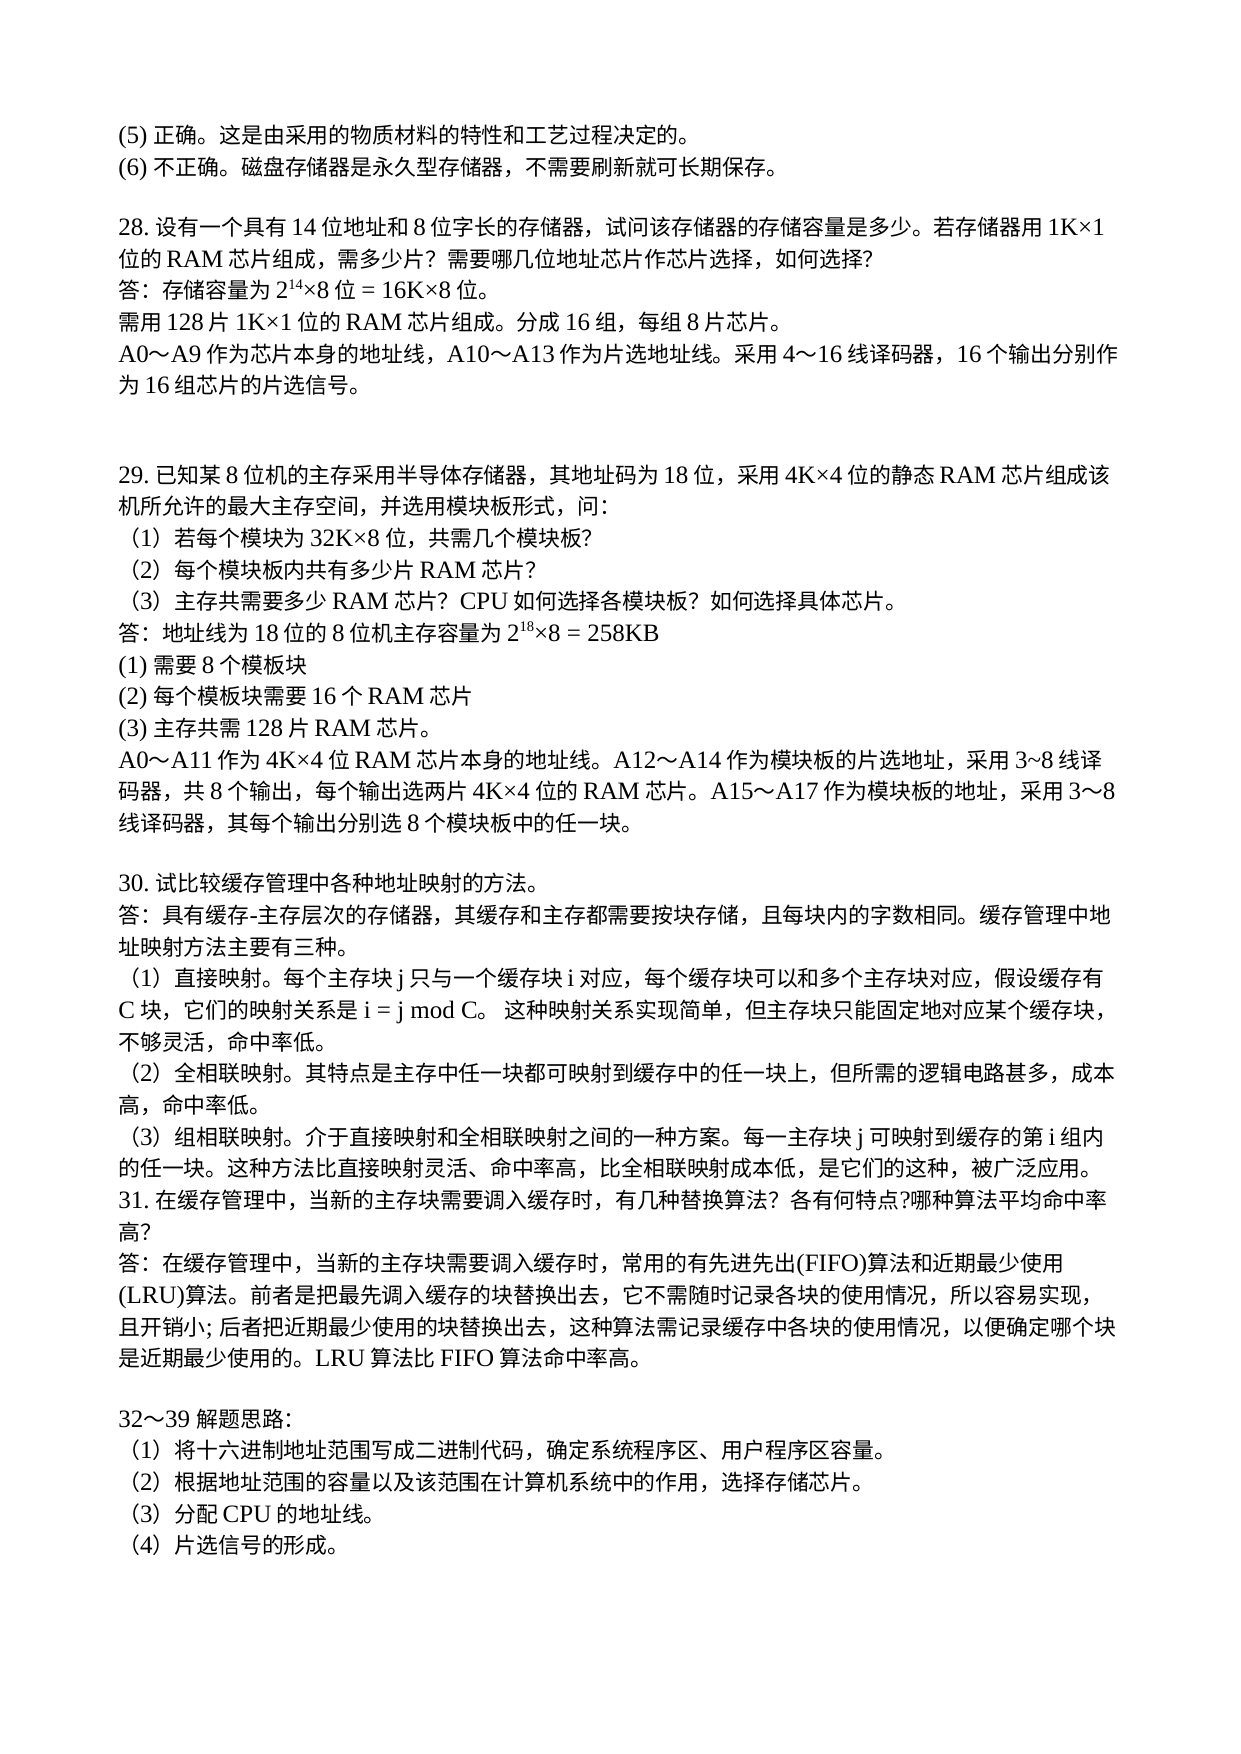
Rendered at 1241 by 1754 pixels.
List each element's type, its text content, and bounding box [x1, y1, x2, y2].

text 答：在缓存管理中，当新的主存块需要调入缓存时，常用的有先进先出(FIFO)算法和近期最少使用(LRU)算法。前者是把最先调入缓存的块替换出去，它不需随时记录各块的使用情况，所以容易实现，且开销小; 后者把近期最少使用的块替换出去，这种算法需记录缓存中各块的使用情况，以便确定哪个块是近期最少使用的。LRU算法比FIFO算法命中率高。 [118, 1246, 1122, 1373]
text (5) 正确。这是由采用的物质材料的特性和工艺过程决定的。 [118, 118, 1122, 150]
text (3) 主存共需128片RAM芯片。 [118, 711, 1122, 743]
text A0～A11作为4K×4位RAM芯片本身的地址线。A12～A14作为模块板的片选地址，采用3~8线译码器，共8个输出，每个输出选两片4K×4位的RAM芯片。A15～A17作为模块板的地址，采用3～8线译码器，其每个输出分别选8个模块板中的任一块。 [118, 743, 1122, 838]
text (6) 不正确。磁盘存储器是永久型存储器，不需要刷新就可长期保存。 [118, 150, 1122, 181]
text 32～39 解题思路： [118, 1402, 1122, 1433]
text （1）将十六进制地址范围写成二进制代码，确定系统程序区、用户程序区容量。 [118, 1433, 1122, 1465]
text （3）主存共需要多少RAM芯片？CPU如何选择各模块板？如何选择具体芯片。 [118, 584, 1122, 616]
text （1）若每个模块为32K×8位，共需几个模块板？ [118, 521, 1122, 553]
text 答：存储容量为214×8位 = 16K×8位。 [118, 273, 1122, 305]
text 答：具有缓存-主存层次的存储器，其缓存和主存都需要按块存储，且每块内的字数相同。缓存管理中地址映射方法主要有三种。 [118, 898, 1122, 961]
text 31. 在缓存管理中，当新的主存块需要调入缓存时，有几种替换算法？各有何特点?哪种算法平均命中率高？ [118, 1183, 1122, 1246]
text 28. 设有一个具有14位地址和8位字长的存储器，试问该存储器的存储容量是多少。若存储器用1K×1位的RAM芯片组成，需多少片？需要哪几位地址芯片作芯片选择，如何选择？ [118, 210, 1122, 273]
text （2）每个模块板内共有多少片RAM芯片？ [118, 553, 1122, 584]
text 需用128片1K×1位的RAM芯片组成。分成16组，每组8片芯片。 [118, 305, 1122, 337]
text （4）片选信号的形成。 [118, 1528, 1122, 1560]
text 29. 已知某8位机的主存采用半导体存储器，其地址码为18位，采用4K×4位的静态RAM芯片组成该机所允许的最大主存空间，并选用模块板形式，问： [118, 458, 1122, 521]
text （3）组相联映射。介于直接映射和全相联映射之间的一种方案。每一主存块j可映射到缓存的第i组内的任一块。这种方法比直接映射灵活、命中率高，比全相联映射成本低，是它们的这种，被广泛应用。 [118, 1120, 1122, 1183]
text 30. 试比较缓存管理中各种地址映射的方法。 [118, 866, 1122, 898]
text A0～A9作为芯片本身的地址线，A10～A13作为片选地址线。采用4～16线译码器，16个输出分别作为16组芯片的片选信号。 [118, 337, 1122, 400]
text （1）直接映射。每个主存块j只与一个缓存块i对应，每个缓存块可以和多个主存块对应，假设缓存有C块，它们的映射关系是 i = j mod C。 这种映射关系实现简单，但主存块只能固定地对应某个缓存块，不够灵活，命中率低。 [118, 961, 1122, 1056]
text （2）全相联映射。其特点是主存中任一块都可映射到缓存中的任一块上，但所需的逻辑电路甚多，成本高，命中率低。 [118, 1056, 1122, 1120]
text （3）分配CPU的地址线。 [118, 1497, 1122, 1528]
text (2) 每个模板块需要16个RAM芯片 [118, 679, 1122, 711]
text （2）根据地址范围的容量以及该范围在计算机系统中的作用，选择存储芯片。 [118, 1465, 1122, 1497]
text 答：地址线为18位的8位机主存容量为218×8 = 258KB [118, 616, 1122, 648]
text (1) 需要8个模板块 [118, 648, 1122, 679]
